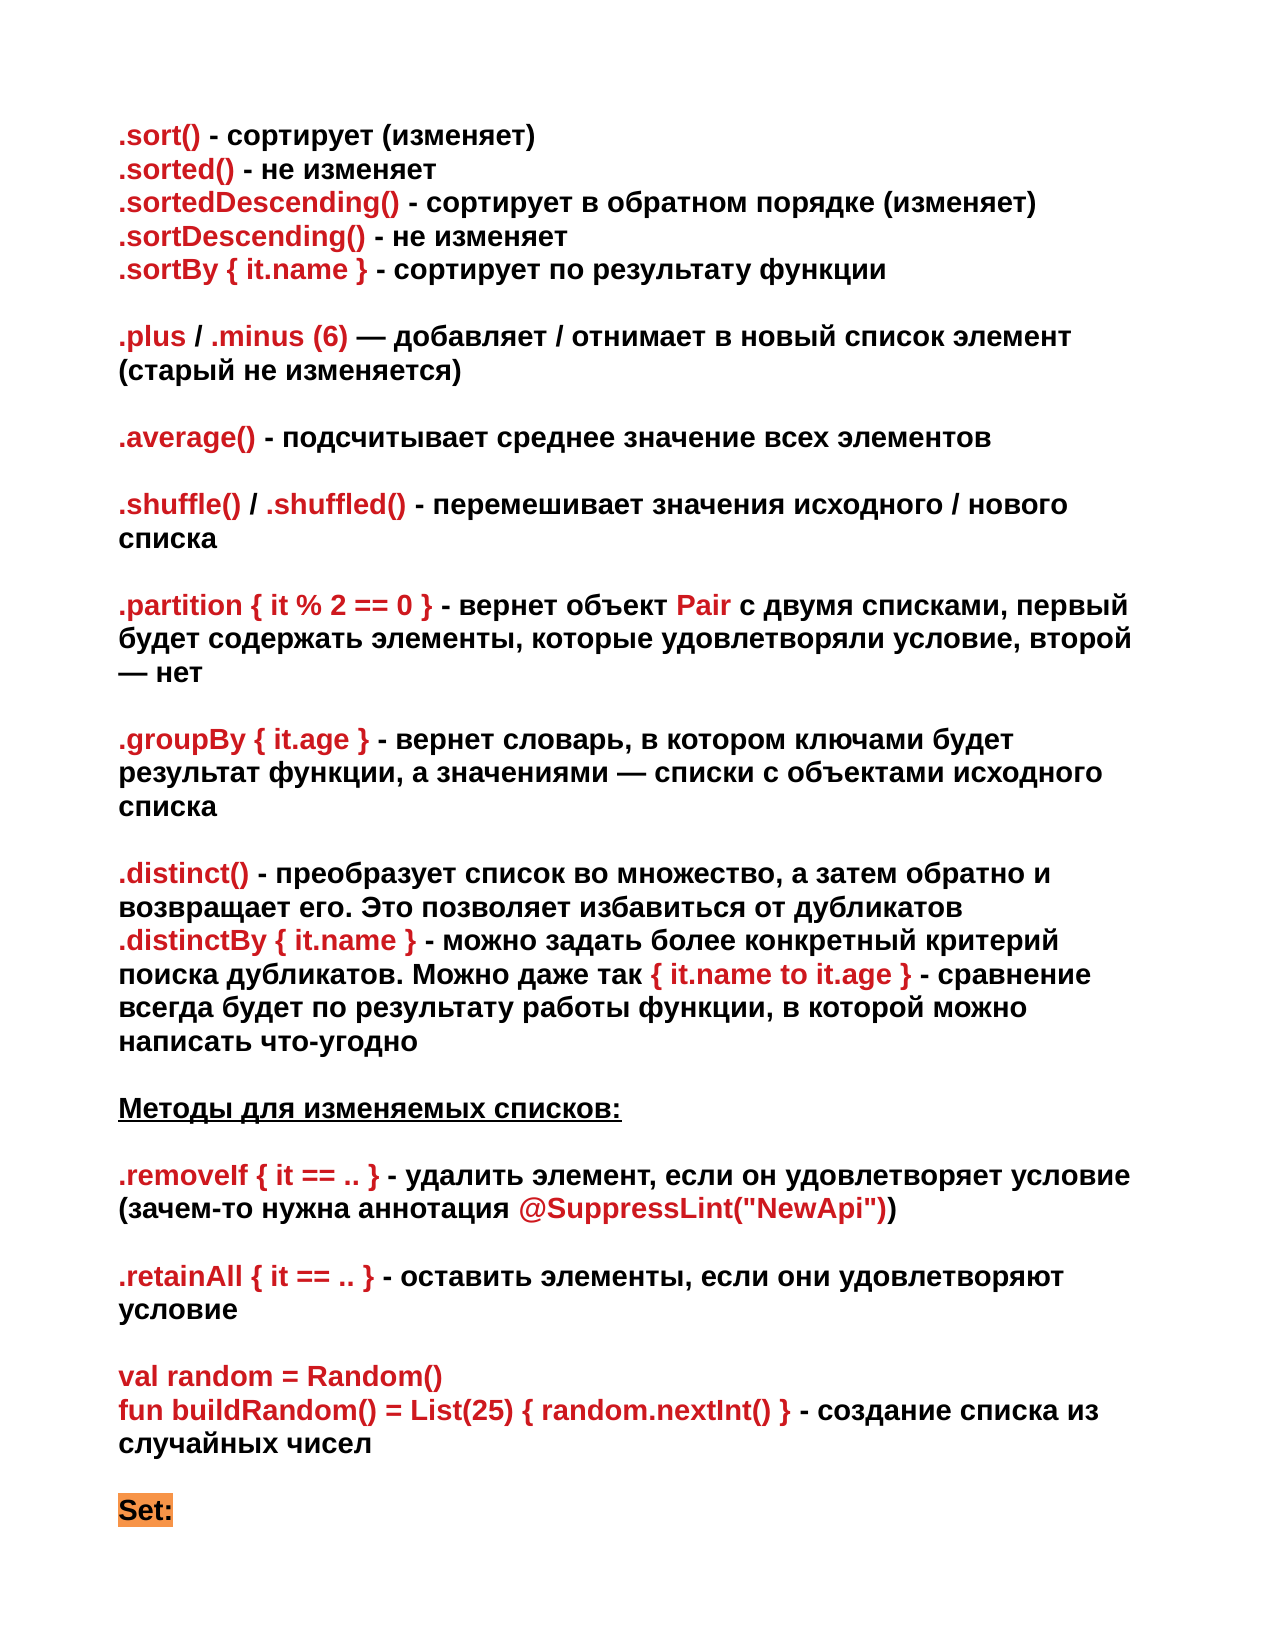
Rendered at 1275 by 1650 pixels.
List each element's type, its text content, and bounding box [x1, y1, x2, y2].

text .sortDescending() - не изменяет [118, 219, 1157, 252]
text fun buildRandom() = List(25) { random.nextInt() } - создание списка из случайных чисел [118, 1393, 1157, 1460]
text .sortBy { it.name } - сортирует по результату функции [118, 252, 1157, 286]
text .average() - подсчитывает среднее значение всех элементов [118, 420, 1157, 453]
text .retainAll { it == .. } - оставить элементы, если они удовлетворяют условие [118, 1258, 1157, 1326]
text .distinctBy { it.name } - можно задать более конкретный критерий поиска дубликатов. Можно даже так { it.name to it.age } - сравнение всегда будет по результату работы функции, в которой можно написать что-угодно [118, 923, 1157, 1057]
text Set: [118, 1493, 1157, 1527]
text .shuffle() / .shuffled() - перемешивает значения исходного / нового списка [118, 487, 1157, 554]
text .sortedDescending() - сортирует в обратном порядке (изменяет) [118, 185, 1157, 219]
text val random = Random() [118, 1359, 1157, 1393]
text .groupBy { it.age } - вернет словарь, в котором ключами будет результат функции, а значениями — списки с объектами исходного списка [118, 722, 1157, 822]
text .removeIf { it == .. } - удалить элемент, если он удовлетворяет условие (зачем-то нужна аннотация @SuppressLint("NewApi")) [118, 1158, 1157, 1225]
text .partition { it % 2 == 0 } - вернет объект Pair с двумя списками, первый будет содержать элементы, которые удовлетворяли условие, второй — нет [118, 588, 1157, 688]
text .sorted() - не изменяет [118, 152, 1157, 185]
text .plus / .minus (6) — добавляет / отнимает в новый список элемент (старый не изменяется) [118, 319, 1157, 386]
text Методы для изменяемых списков: [118, 1091, 1157, 1124]
text .sort() - сортирует (изменяет) [118, 118, 1157, 152]
text .distinct() - преобразует список во множество, а затем обратно и возвращает его. Это позволяет избавиться от дубликатов [118, 856, 1157, 923]
